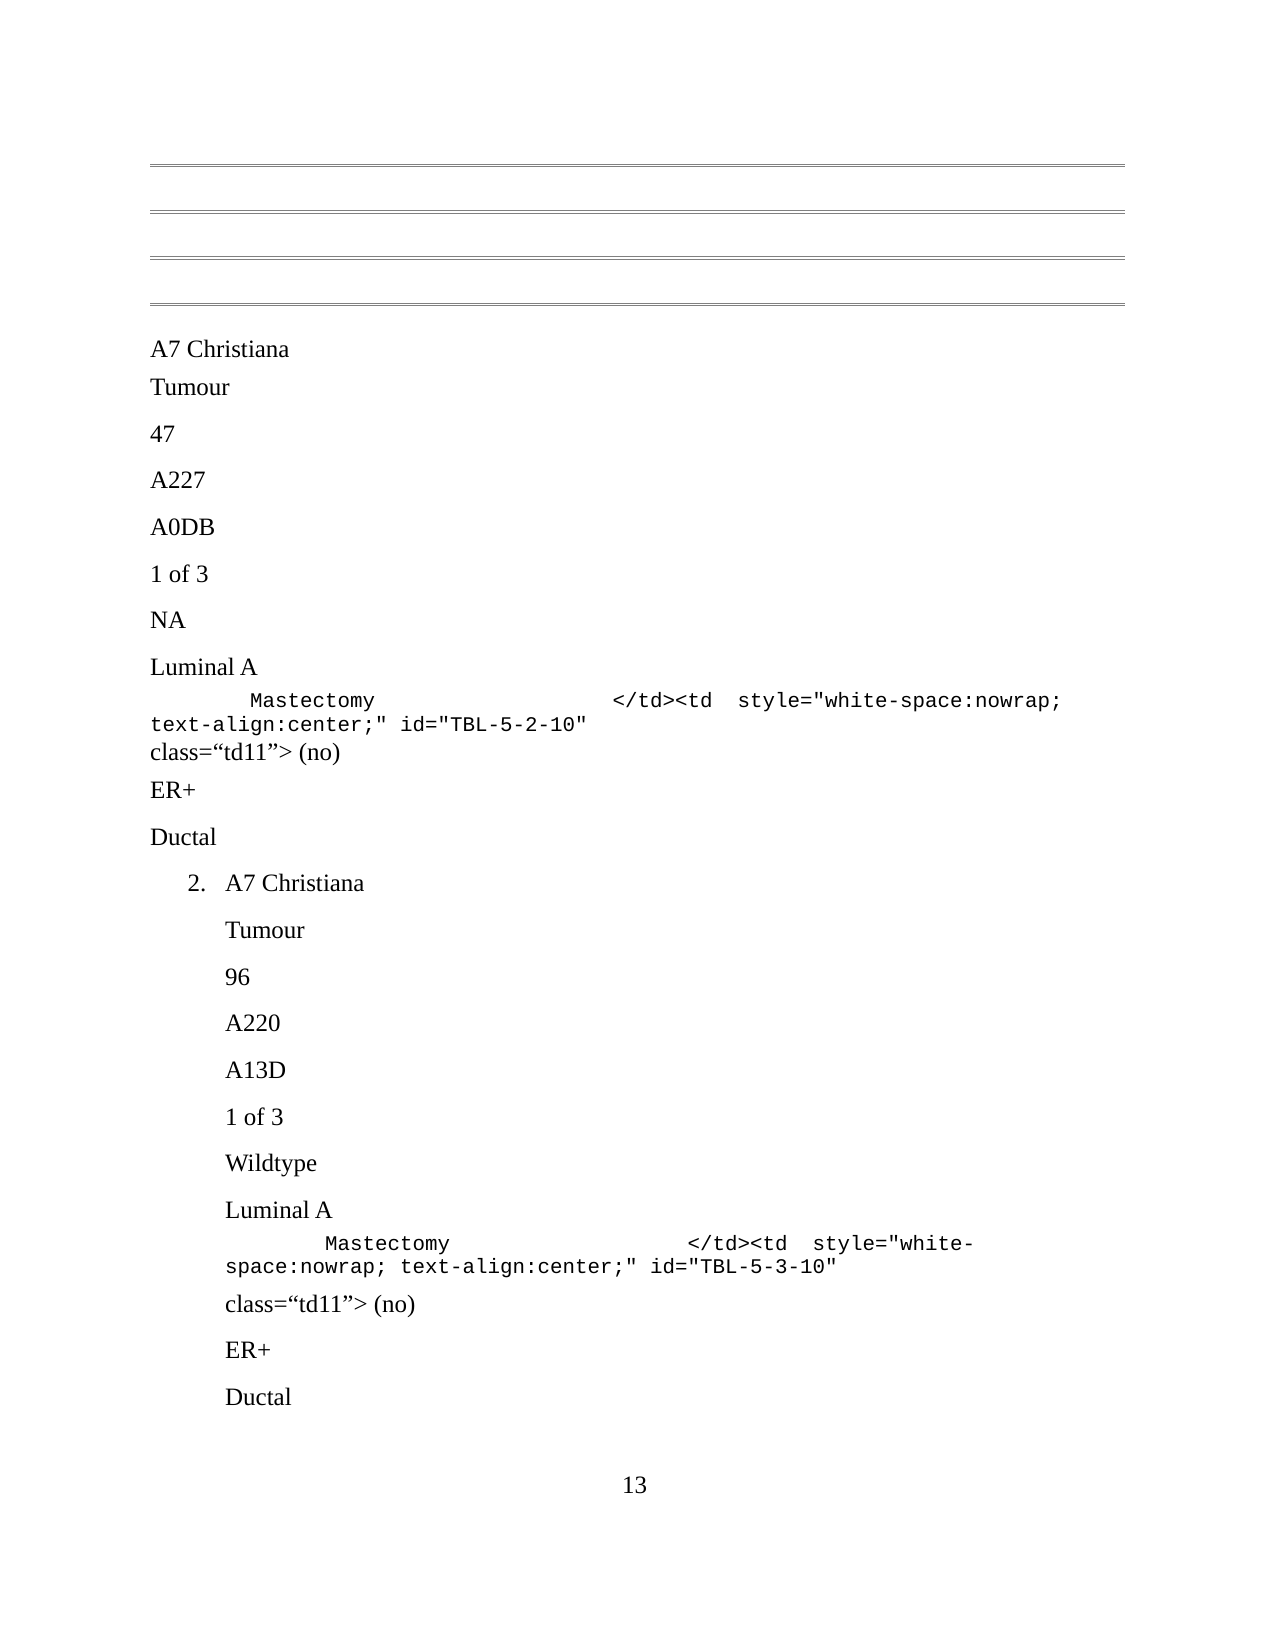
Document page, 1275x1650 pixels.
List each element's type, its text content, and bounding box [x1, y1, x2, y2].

text 1 of 3 [150, 559, 1125, 588]
list Luminal A [187, 1195, 1125, 1224]
text A7 Christiana [150, 334, 1125, 363]
list A13D [187, 1055, 1125, 1084]
list Ductal [187, 1382, 1125, 1411]
list Tumour [187, 915, 1125, 944]
text Ductal [150, 822, 1125, 850]
list ER+ [187, 1336, 1125, 1364]
list Wildtype [187, 1148, 1125, 1177]
list class=“td11”> (no) [187, 1289, 1125, 1318]
list A220 [187, 1008, 1125, 1037]
text NA [150, 606, 1125, 634]
text Tumour [150, 372, 1125, 401]
list 1 of 3 [187, 1102, 1125, 1130]
list Mastectomy </td><td style="white-space:nowrap; text-align:center;" id="TBL-5-3-10" [187, 1233, 1125, 1280]
text 47 [150, 419, 1125, 448]
text class=“td11”> (no) [150, 737, 1125, 766]
text A0DB [150, 512, 1125, 541]
list 96 [187, 962, 1125, 990]
text Luminal A [150, 652, 1125, 681]
text A227 [150, 466, 1125, 494]
text ER+ [150, 775, 1125, 804]
text Mastectomy </td><td style="white-space:nowrap; text-align:center;" id="TBL-5-2-10" [150, 690, 1125, 737]
list A7 Christiana [187, 868, 1125, 897]
